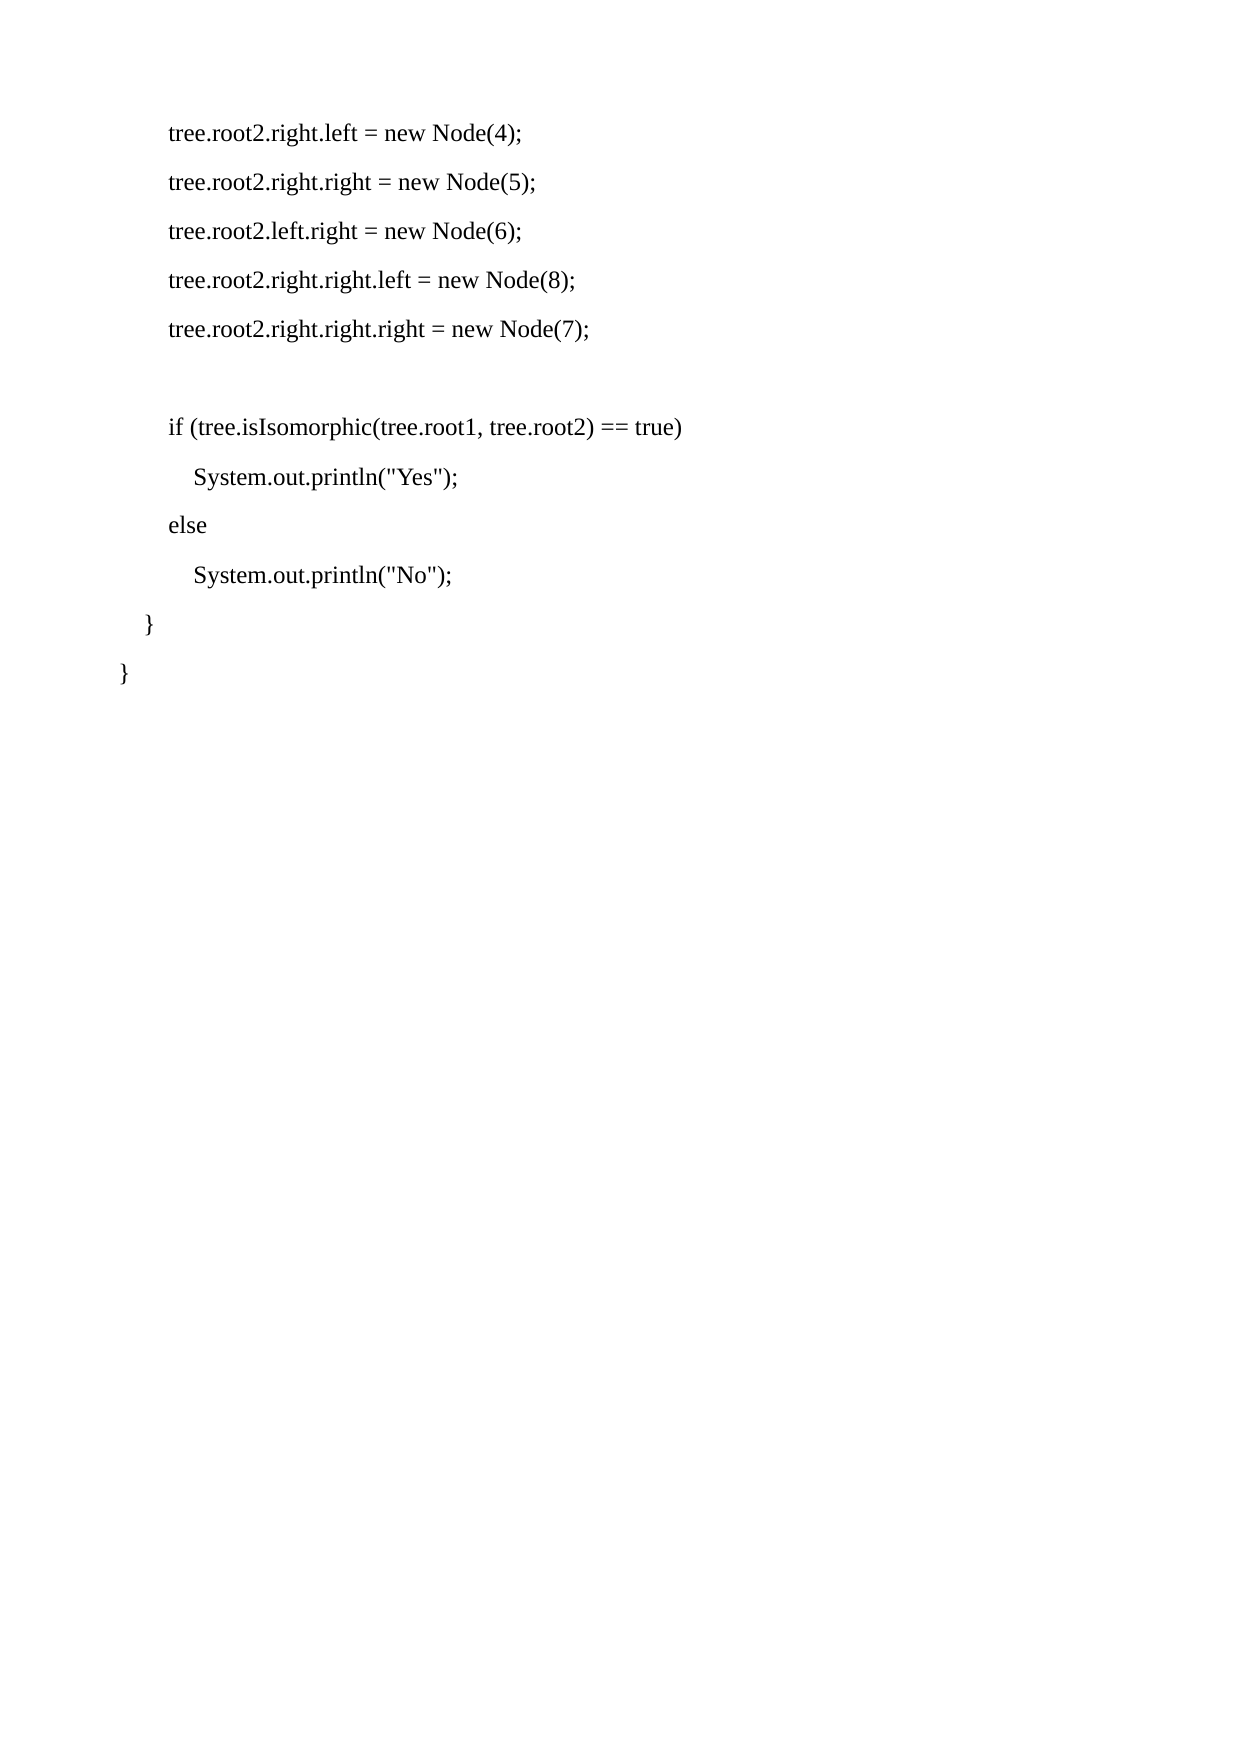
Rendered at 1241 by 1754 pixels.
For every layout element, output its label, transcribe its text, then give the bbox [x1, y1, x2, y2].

text tree.root2.left.right = new Node(6); [118, 216, 1122, 245]
text tree.root2.right.right.right = new Node(7); [118, 314, 1122, 343]
text } [118, 609, 1122, 637]
text } [118, 658, 1122, 687]
text else [118, 511, 1122, 539]
text if (tree.isIsomorphic(tree.root1, tree.root2) == true) [118, 412, 1122, 441]
text tree.root2.right.right = new Node(5); [118, 167, 1122, 196]
text System.out.println("Yes"); [118, 462, 1122, 490]
text System.out.println("No"); [118, 560, 1122, 588]
text tree.root2.right.right.left = new Node(8); [118, 265, 1122, 294]
text tree.root2.right.left = new Node(4); [118, 118, 1122, 147]
